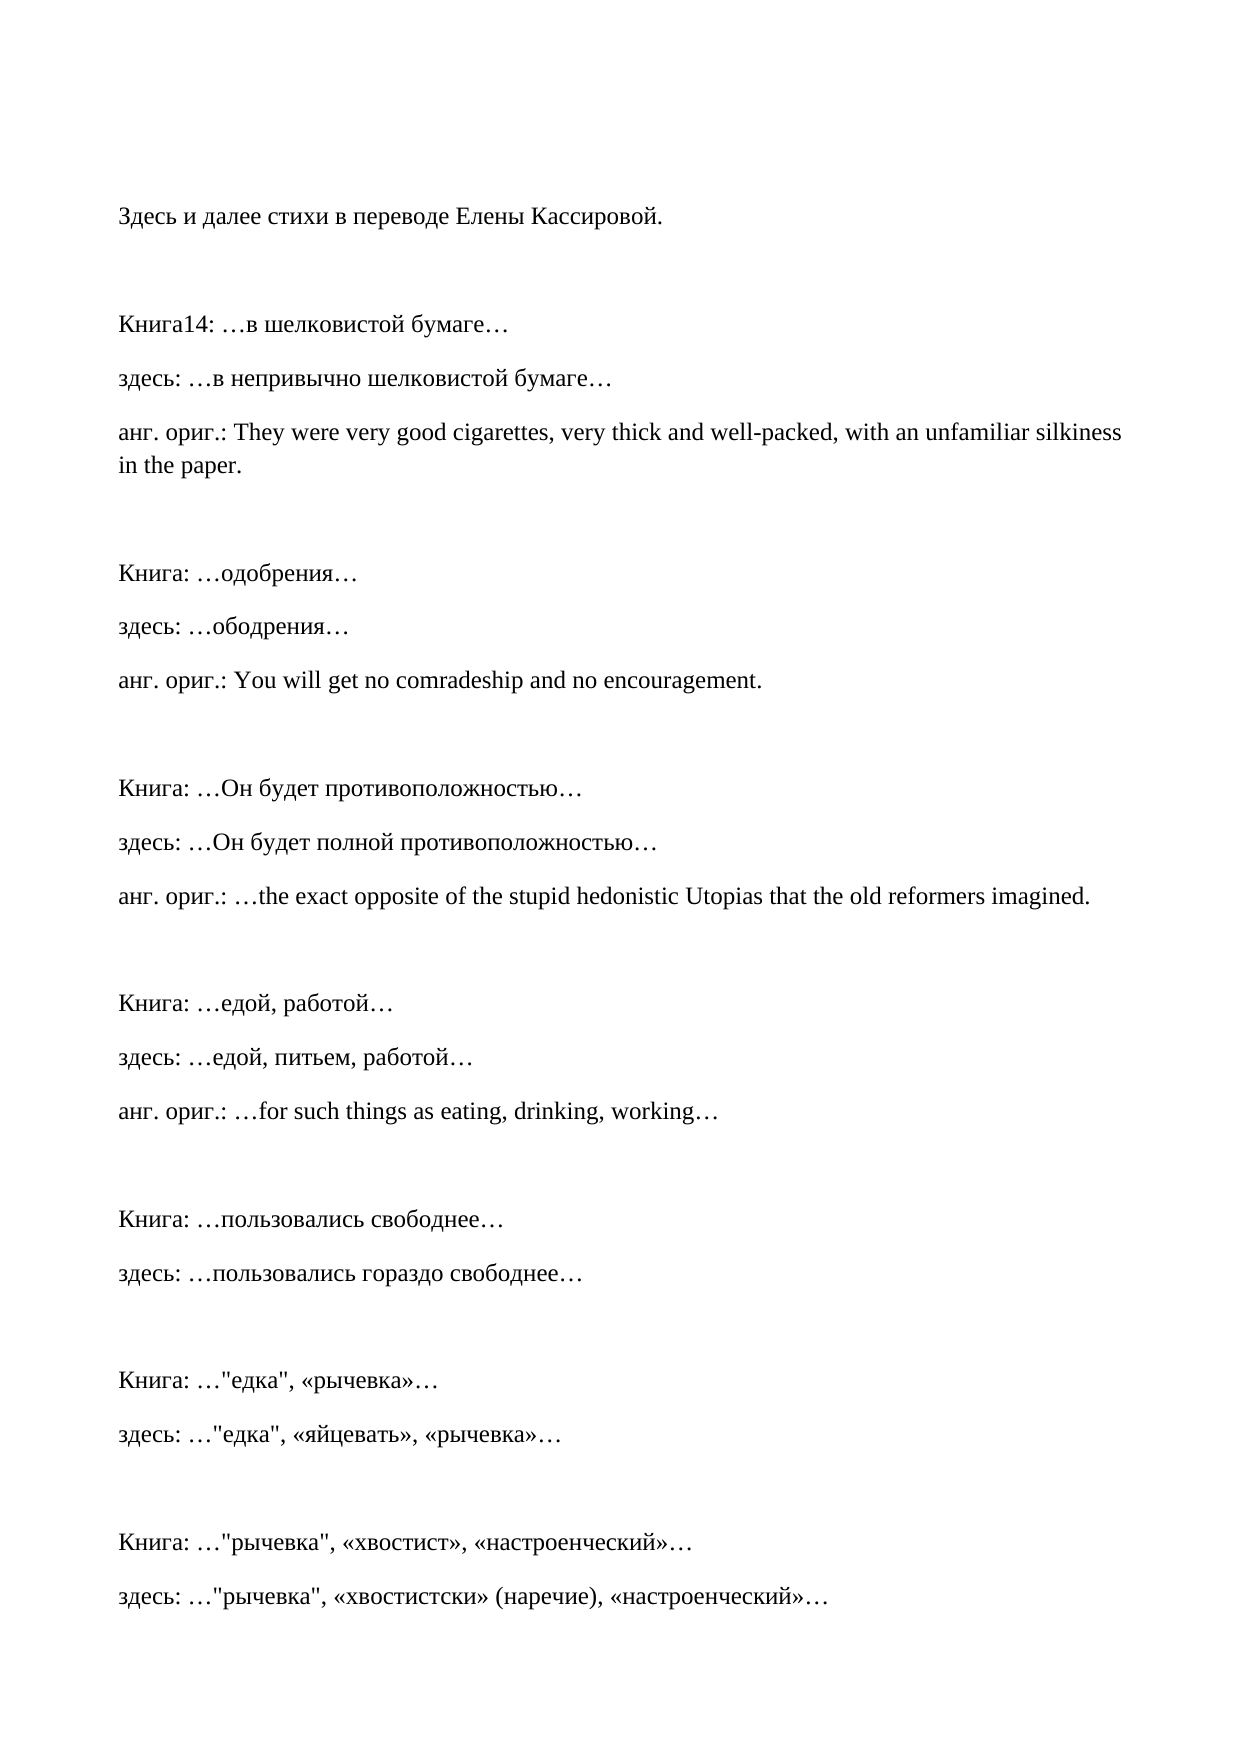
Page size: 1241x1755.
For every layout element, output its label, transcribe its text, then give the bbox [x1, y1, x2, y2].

text Книга: …пользовались свободнее… [118, 1204, 1122, 1233]
text анг. ориг.: …the exact opposite of the stupid hedonistic Utopias that the old reformers imagined. [118, 881, 1122, 909]
text здесь: …пользовались гораздо свободнее… [118, 1258, 1122, 1286]
text Книга: …"едка", «рычевка»… [118, 1365, 1122, 1394]
text Книга: …"рычевка", «хвостист», «настроенческий»… [118, 1527, 1122, 1556]
text здесь: …ободрения… [118, 611, 1122, 640]
text Книга14: …в шелковистой бумаге… [118, 309, 1122, 338]
text здесь: …едой, питьем, работой… [118, 1042, 1122, 1071]
text Здесь и далее стихи в переводе Елены Кассировой. [118, 201, 1122, 230]
text Книга: …Он будет противоположностью… [118, 773, 1122, 802]
text здесь: …"рычевка", «хвостистски» (наречие), «настроенческий»… [118, 1581, 1122, 1609]
text здесь: …Он будет полной противоположностью… [118, 827, 1122, 856]
text анг. ориг.: They were very good cigarettes, very thick and well-packed, with an unfamiliar silkiness in the paper. [118, 417, 1122, 479]
text Книга: …одобрения… [118, 558, 1122, 586]
text Книга: …едой, работой… [118, 988, 1122, 1017]
text анг. ориг.: You will get no comradeship and no encouragement. [118, 665, 1122, 694]
text здесь: …в непривычно шелковистой бумаге… [118, 363, 1122, 392]
text анг. ориг.: …for such things as eating, drinking, working… [118, 1096, 1122, 1125]
text здесь: …"едка", «яйцевать», «рычевка»… [118, 1419, 1122, 1448]
